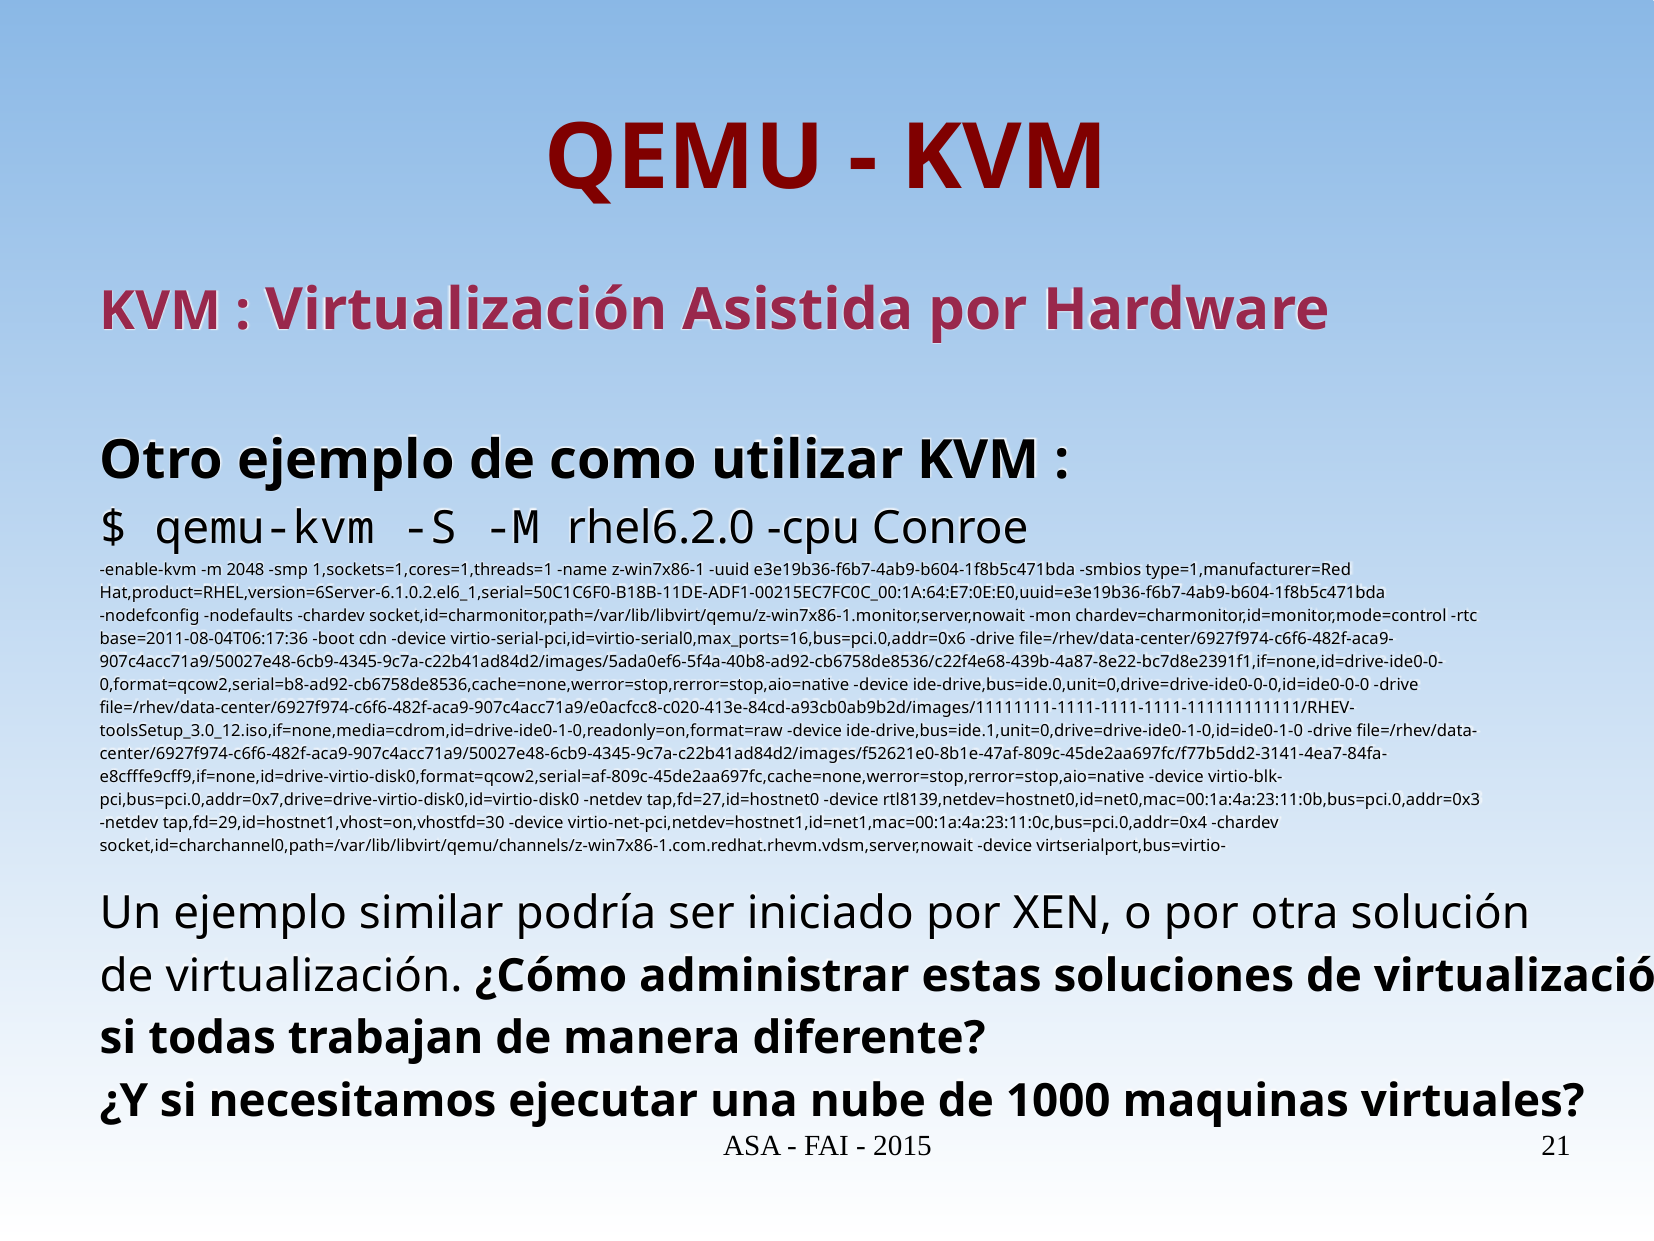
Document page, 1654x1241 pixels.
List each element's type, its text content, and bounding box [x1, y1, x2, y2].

text_box KVM : Virtualización Asistida por Hardware Otro ejemplo de como utilizar KVM : $ qemu-kvm -S -M rhel6.2.0 -cpu Conroe -enable-kvm -m 2048 -smp 1,sockets=1,cores=1,threads=1 -name z-win7x86-1 -uuid e3e19b36-f6b7-4ab9-b604-1f8b5c471bda -smbios type=1,manufacturer=Red Hat,product=RHEL,version=6Server-6.1.0.2.el6_1,serial=50C1C6F0-B18B-11DE-ADF1-00215EC7FC0C_00:1A:64:E7:0E:E0,uuid=e3e19b36-f6b7-4ab9-b604-1f8b5c471bda -nodefconfig -nodefaults -chardev socket,id=charmonitor,path=/var/lib/libvirt/qemu/z-win7x86-1.monitor,server,nowait -mon chardev=charmonitor,id=monitor,mode=control -rtc base=2011-08-04T06:17:36 -boot cdn -device virtio-serial-pci,id=virtio-serial0,max_ports=16,bus=pci.0,addr=0x6 -drive file=/rhev/data-center/6927f974-c6f6-482f-aca9- 907c4acc71a9/50027e48-6cb9-4345-9c7a-c22b41ad84d2/images/5ada0ef6-5f4a-40b8-ad92-cb6758de8536/c22f4e68-439b-4a87-8e22-bc7d8e2391f1,if=none,id=drive-ide0-0- 0,format=qcow2,serial=b8-ad92-cb6758de8536,cache=none,werror=stop,rerror=stop,aio=native -device ide-drive,bus=ide.0,unit=0,drive=drive-ide0-0-0,id=ide0-0-0 -drive file=/rhev/data-center/6927f974-c6f6-482f-aca9-907c4acc71a9/e0acfcc8-c020-413e-84cd-a93cb0ab9b2d/images/11111111-1111-1111-1111-111111111111/RHEV- toolsSetup_3.0_12.iso,if=none,media=cdrom,id=drive-ide0-1-0,readonly=on,format=raw -device ide-drive,bus=ide.1,unit=0,drive=drive-ide0-1-0,id=ide0-1-0 -drive file=/rhev/data- center/6927f974-c6f6-482f-aca9-907c4acc71a9/50027e48-6cb9-4345-9c7a-c22b41ad84d2/images/f52621e0-8b1e-47af-809c-45de2aa697fc/f77b5dd2-3141-4ea7-84fa- e8cfffe9cff9,if=none,id=drive-virtio-disk0,format=qcow2,serial=af-809c-45de2aa697fc,cache=none,werror=stop,rerror=stop,aio=native -device virtio-blk- pci,bus=pci.0,addr=0x7,drive=drive-virtio-disk0,id=virtio-disk0 -netdev tap,fd=27,id=hostnet0 -device rtl8139,netdev=hostnet0,id=net0,mac=00:1a:4a:23:11:0b,bus=pci.0,addr=0x3 -netdev tap,fd=29,id=hostnet1,vhost=on,vhostfd=30 -device virtio-net-pci,netdev=hostnet1,id=net1,mac=00:1a:4a:23:11:0c,bus=pci.0,addr=0x4 -chardev socket,id=charchannel0,path=/var/lib/libvirt/qemu/channels/z-win7x86-1.com.redhat.rhevm.vdsm,server,nowait -device virtserialport,bus=virtio- Un ejemplo similar podría ser iniciado por XEN, o por otra solución de virtualización. ¿Cómo administrar estas soluciones de virtualización si todas trabajan de manera diferente? ¿Y si necesitamos ejecutar una nube de 1000 maquinas virtuales? [84, 260, 1654, 1117]
title QEMU - KVM [82, 49, 1571, 257]
